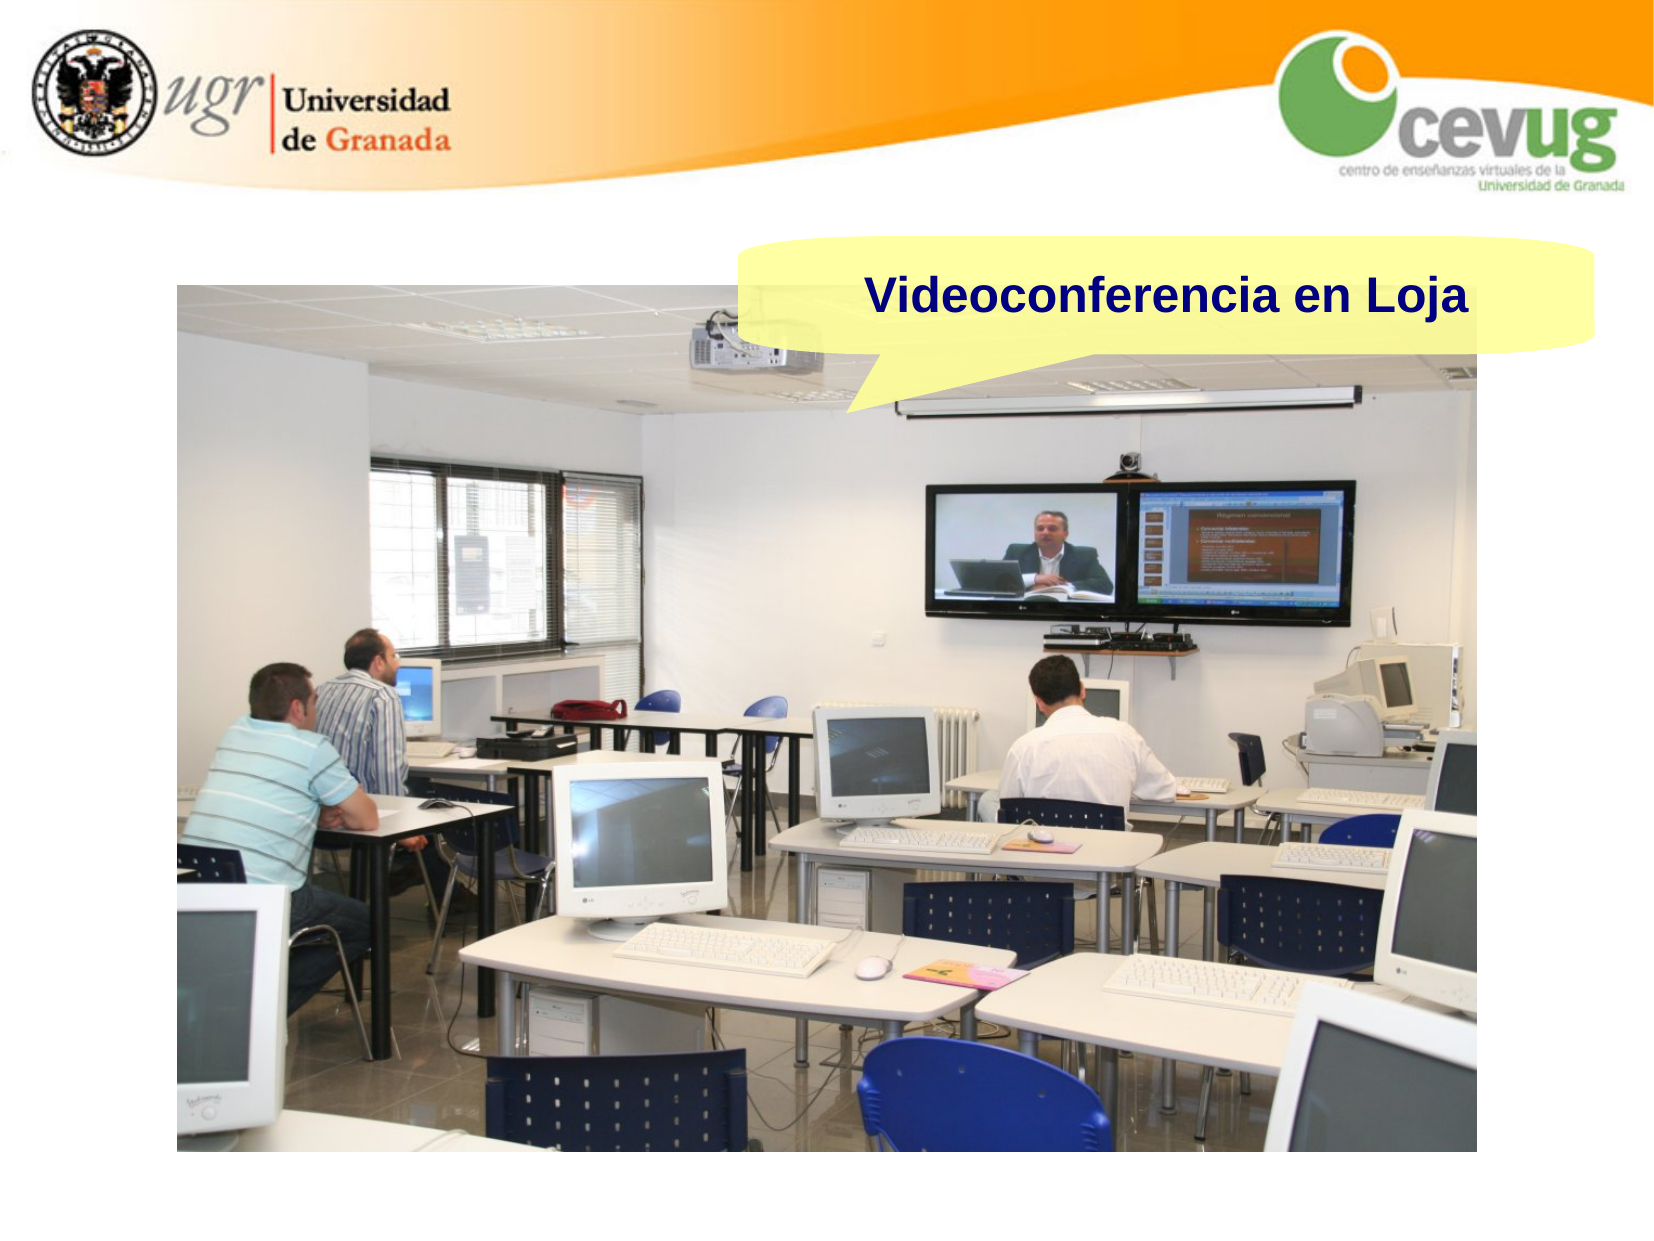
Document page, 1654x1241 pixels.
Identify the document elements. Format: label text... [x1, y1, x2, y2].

picture [177, 285, 1477, 1152]
text_box Videoconferencia en Loja [738, 236, 1595, 414]
